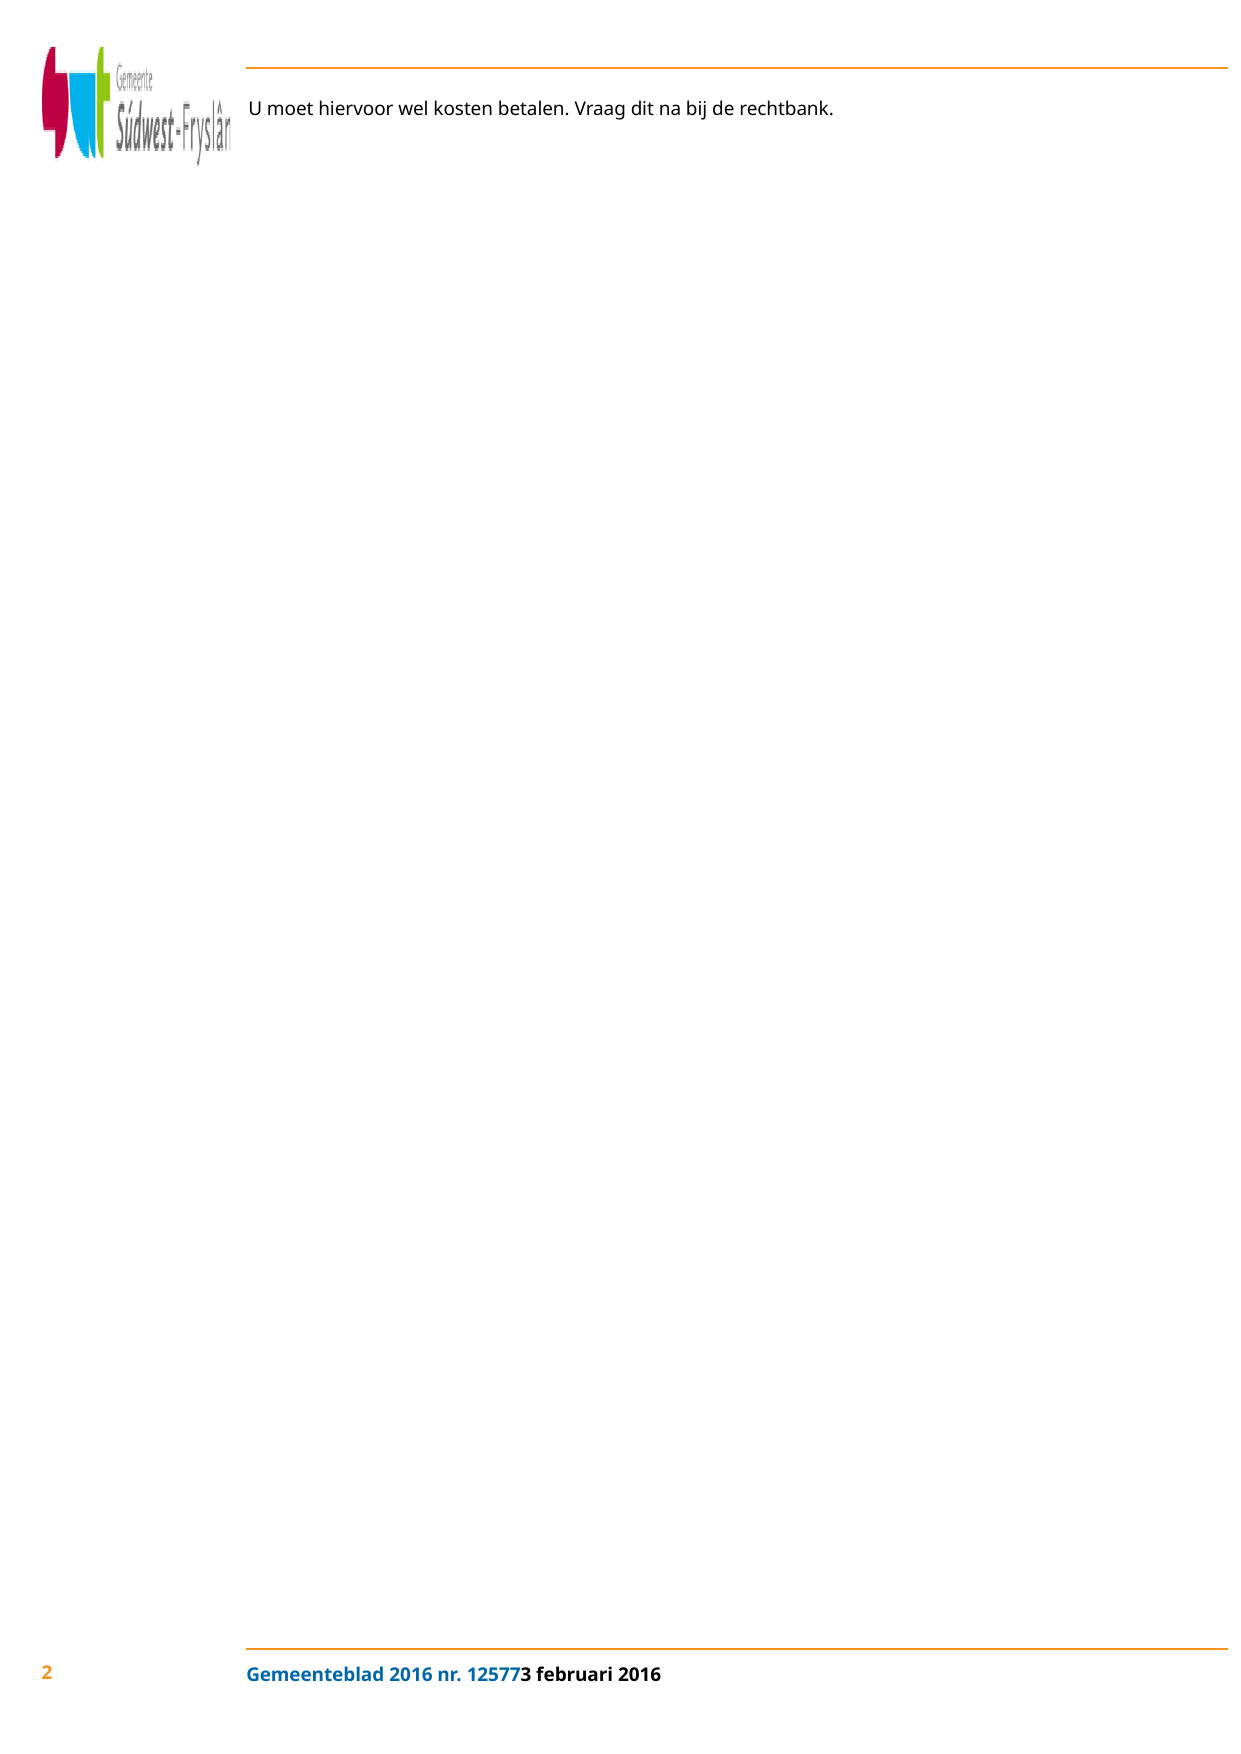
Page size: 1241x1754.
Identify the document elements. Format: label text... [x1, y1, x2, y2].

picture [41, 47, 231, 172]
text U moet hiervoor wel kosten betalen. Vraag dit na bij de rechtbank. [248, 95, 1152, 121]
